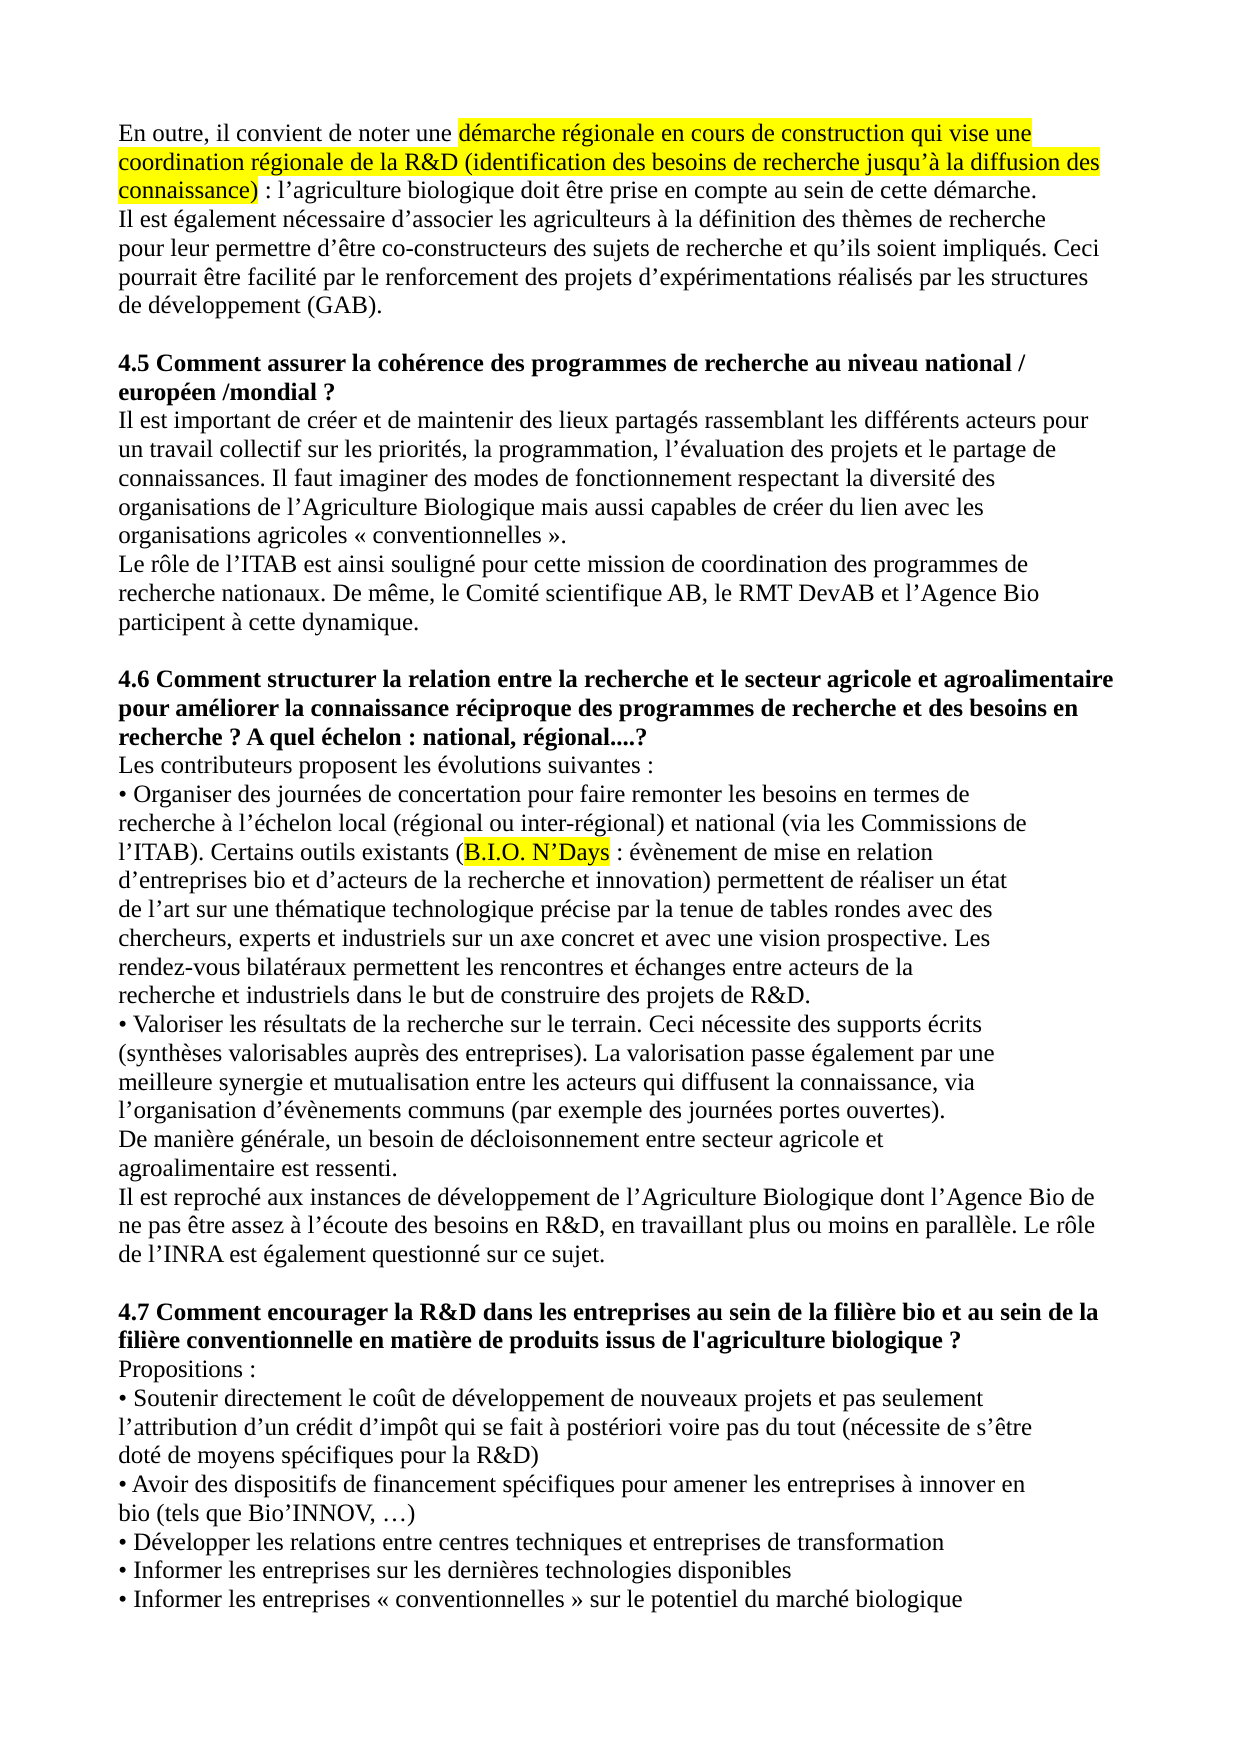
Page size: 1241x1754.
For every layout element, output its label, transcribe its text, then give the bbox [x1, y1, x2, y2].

text de l’art sur une thématique technologique précise par la tenue de tables rondes avec des [118, 894, 1122, 923]
text • Informer les entreprises sur les dernières technologies disponibles [118, 1556, 1122, 1584]
text connaissances. Il faut imaginer des modes de fonctionnement respectant la diversité des [118, 463, 1122, 492]
text pourrait être facilité par le renforcement des projets d’expérimentations réalisés par les structures [118, 262, 1122, 291]
text coordination régionale de la R&D (identification des besoins de recherche jusqu’à la diffusion des [118, 147, 1122, 176]
text de l’INRA est également questionné sur ce sujet. [118, 1239, 1122, 1297]
text Propositions : [118, 1354, 1122, 1383]
text chercheurs, experts et industriels sur un axe concret et avec une vision prospective. Les [118, 923, 1122, 952]
text • Développer les relations entre centres techniques et entreprises de transformation [118, 1527, 1122, 1556]
text l’organisation d’évènements communs (par exemple des journées portes ouvertes). [118, 1096, 1122, 1124]
text • Organiser des journées de concertation pour faire remonter les besoins en termes de [118, 779, 1122, 808]
text d’entreprises bio et d’acteurs de la recherche et innovation) permettent de réaliser un état [118, 866, 1122, 894]
text • Valoriser les résultats de la recherche sur le terrain. Ceci nécessite des supports écrits [118, 1009, 1122, 1038]
text connaissance) : l’agriculture biologique doit être prise en compte au sein de cette démarche. [118, 176, 1122, 204]
text l’attribution d’un crédit d’impôt qui se fait à postériori voire pas du tout (nécessite de s’être [118, 1412, 1122, 1441]
text un travail collectif sur les priorités, la programmation, l’évaluation des projets et le partage de [118, 434, 1122, 463]
text 4.6 Comment structurer la relation entre la recherche et le secteur agricole et agroalimentaire pour améliorer la connaissance réciproque des programmes de recherche et des besoins en [118, 664, 1122, 722]
text doté de moyens spécifiques pour la R&D) [118, 1441, 1122, 1469]
text (synthèses valorisables auprès des entreprises). La valorisation passe également par une [118, 1038, 1122, 1067]
text Il est également nécessaire d’associer les agriculteurs à la définition des thèmes de recherche [118, 204, 1122, 233]
text En outre, il convient de noter une démarche régionale en cours de construction qui vise une [118, 118, 1122, 147]
text rendez-vous bilatéraux permettent les rencontres et échanges entre acteurs de la [118, 952, 1122, 981]
text • Informer les entreprises « conventionnelles » sur le potentiel du marché biologique [118, 1584, 1122, 1613]
text Le rôle de l’ITAB est ainsi souligné pour cette mission de coordination des programmes de [118, 549, 1122, 578]
text agroalimentaire est ressenti. [118, 1153, 1122, 1182]
text participent à cette dynamique. [118, 607, 1122, 636]
text meilleure synergie et mutualisation entre les acteurs qui diffusent la connaissance, via [118, 1067, 1122, 1096]
text ne pas être assez à l’écoute des besoins en R&D, en travaillant plus ou moins en parallèle. Le rôle [118, 1211, 1122, 1239]
text • Soutenir directement le coût de développement de nouveaux projets et pas seulement [118, 1383, 1122, 1412]
text Il est important de créer et de maintenir des lieux partagés rassemblant les différents acteurs pour [118, 406, 1122, 434]
text recherche nationaux. De même, le Comité scientifique AB, le RMT DevAB et l’Agence Bio [118, 578, 1122, 607]
text pour leur permettre d’être co-constructeurs des sujets de recherche et qu’ils soient impliqués. Ceci [118, 233, 1122, 262]
text organisations agricoles « conventionnelles ». [118, 521, 1122, 549]
text l’ITAB). Certains outils existants (B.I.O. N’Days : évènement de mise en relation [118, 837, 1122, 866]
text 4.5 Comment assurer la cohérence des programmes de recherche au niveau national / européen /mondial ? [118, 348, 1122, 406]
text filière conventionnelle en matière de produits issus de l'agriculture biologique ? [118, 1326, 1122, 1354]
text 4.7 Comment encourager la R&D dans les entreprises au sein de la filière bio et au sein de la [118, 1297, 1122, 1326]
text • Avoir des dispositifs de financement spécifiques pour amener les entreprises à innover en [118, 1469, 1122, 1498]
text Les contributeurs proposent les évolutions suivantes : [118, 751, 1122, 779]
text De manière générale, un besoin de décloisonnement entre secteur agricole et [118, 1124, 1122, 1153]
text bio (tels que Bio’INNOV, …) [118, 1498, 1122, 1527]
text organisations de l’Agriculture Biologique mais aussi capables de créer du lien avec les [118, 492, 1122, 521]
text Il est reproché aux instances de développement de l’Agriculture Biologique dont l’Agence Bio de [118, 1182, 1122, 1211]
text recherche à l’échelon local (régional ou inter-régional) et national (via les Commissions de [118, 808, 1122, 837]
text recherche et industriels dans le but de construire des projets de R&D. [118, 981, 1122, 1009]
text de développement (GAB). [118, 291, 1122, 319]
text recherche ? A quel échelon : national, régional....? [118, 722, 1122, 751]
